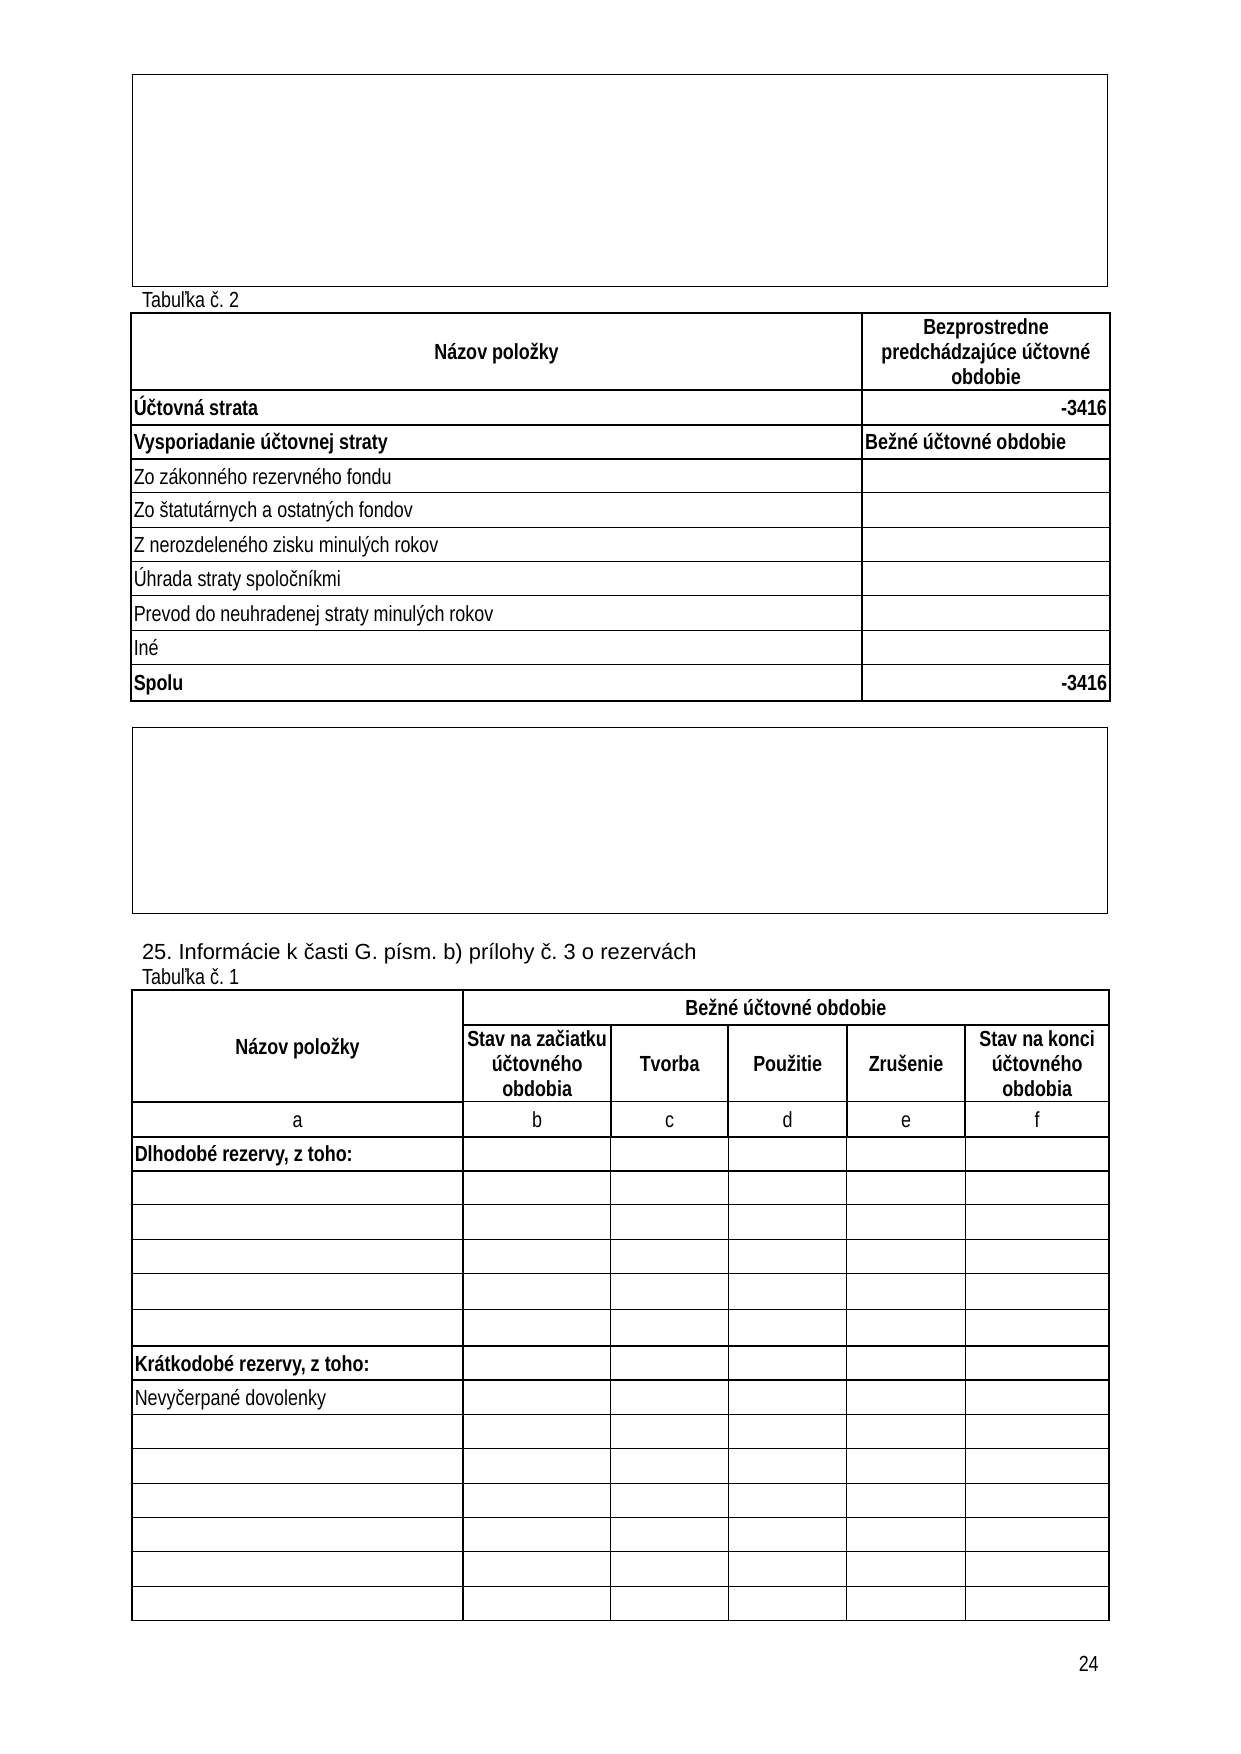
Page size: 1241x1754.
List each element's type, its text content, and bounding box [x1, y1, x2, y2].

table_cell [729, 1347, 846, 1379]
text Tabuľka č. 2 [142, 287, 1098, 312]
table_cell [729, 1205, 846, 1239]
table_cell -3416 [863, 391, 1109, 423]
table_cell [729, 1518, 846, 1551]
table_cell [133, 1587, 462, 1620]
table_cell [133, 1205, 462, 1239]
table_cell [966, 1205, 1108, 1239]
table_cell [847, 1205, 965, 1239]
table_header [133, 728, 1107, 913]
table_cell [966, 1138, 1108, 1170]
text Tabuľka č. 1 [142, 964, 1098, 989]
table_cell [133, 1552, 462, 1586]
table_cell [966, 1484, 1108, 1517]
table_cell Stav na začiatku účtovného obdobia [464, 1026, 610, 1101]
table_cell Prevod do neuhradenej straty minulých rokov [132, 596, 861, 630]
table_cell Zo zákonného rezervného fondu [132, 460, 861, 492]
table_cell Krátkodobé rezervy, z toho: [133, 1347, 462, 1379]
table_cell [863, 460, 1109, 492]
table_cell [966, 1347, 1108, 1379]
table_cell [133, 1240, 462, 1273]
table_cell [133, 1449, 462, 1482]
table_cell [729, 1240, 846, 1273]
table_cell [847, 1381, 965, 1414]
table_cell [847, 1587, 965, 1620]
table_cell [729, 1484, 846, 1517]
table_cell [966, 1552, 1108, 1586]
table_cell Použitie [729, 1026, 846, 1101]
table_cell [464, 1552, 610, 1586]
table_cell f [966, 1102, 1108, 1136]
table_cell [464, 1484, 610, 1517]
table_cell [847, 1138, 965, 1170]
table_cell [966, 1587, 1108, 1620]
table_cell [966, 1274, 1108, 1309]
table_cell [464, 1205, 610, 1239]
table_cell Zrušenie [848, 1026, 964, 1101]
table_cell [729, 1415, 846, 1448]
table_cell [847, 1347, 965, 1379]
table_cell e [848, 1102, 964, 1136]
table_cell [464, 1172, 610, 1204]
table_cell [611, 1415, 728, 1448]
table_cell [611, 1518, 728, 1551]
table_cell [863, 493, 1109, 527]
table_header [133, 75, 1107, 286]
table_cell b [464, 1102, 610, 1136]
table_cell [133, 1518, 462, 1551]
table_cell Iné [132, 631, 861, 664]
table_cell c [612, 1102, 727, 1136]
table_cell [966, 1449, 1108, 1482]
table_cell [611, 1240, 728, 1273]
table_cell -3416 [863, 665, 1109, 700]
table_cell Účtovná strata [132, 391, 861, 423]
table_cell [729, 1587, 846, 1620]
table_header Bežné účtovné obdobie [464, 991, 1108, 1024]
table_cell [847, 1172, 965, 1204]
table_cell [464, 1138, 610, 1170]
table_cell Nevyčerpané dovolenky [133, 1381, 462, 1414]
table_cell [966, 1415, 1108, 1448]
table_cell Bežné účtovné obdobie [863, 426, 1109, 458]
table_cell [611, 1172, 728, 1204]
table_cell [133, 1274, 462, 1309]
table_cell [611, 1310, 728, 1345]
table_cell Spolu [132, 665, 861, 700]
table_cell [863, 631, 1109, 664]
table_cell [966, 1172, 1108, 1204]
table_cell Vysporiadanie účtovnej straty [132, 426, 861, 458]
table_cell [133, 1484, 462, 1517]
table_cell [611, 1347, 728, 1379]
table_cell [133, 1172, 462, 1204]
table_cell [847, 1518, 965, 1551]
table_cell [611, 1205, 728, 1239]
table_cell [611, 1587, 728, 1620]
table_header Bezprostredne predchádzajúce účtovné obdobie [863, 314, 1109, 389]
table_cell [611, 1381, 728, 1414]
table_cell [729, 1172, 846, 1204]
table_cell Stav na konci účtovného obdobia [966, 1026, 1108, 1101]
table_cell [611, 1484, 728, 1517]
table_cell [464, 1274, 610, 1309]
table_cell [863, 596, 1109, 630]
table_cell [464, 1449, 610, 1482]
table_cell [847, 1415, 965, 1448]
table_cell [847, 1274, 965, 1309]
table_cell [863, 562, 1109, 595]
table_cell [611, 1449, 728, 1482]
table_cell [729, 1310, 846, 1345]
table_cell Úhrada straty spoločníkmi [132, 562, 861, 595]
table_cell [847, 1240, 965, 1273]
table_cell [729, 1552, 846, 1586]
table_cell [729, 1138, 846, 1170]
table_cell [847, 1552, 965, 1586]
table_header Názov položky [132, 314, 861, 389]
table_cell [464, 1310, 610, 1345]
table_cell Tvorba [612, 1026, 727, 1101]
table_cell [847, 1310, 965, 1345]
table_cell d [729, 1102, 846, 1136]
table_cell a [133, 1103, 462, 1136]
table_header Názov položky [133, 991, 462, 1101]
table_cell [729, 1274, 846, 1309]
table_cell [464, 1381, 610, 1414]
table_cell [966, 1518, 1108, 1551]
table_cell [847, 1449, 965, 1482]
table_cell Dlhodobé rezervy, z toho: [133, 1138, 462, 1170]
table_cell [863, 528, 1109, 561]
table_cell [729, 1381, 846, 1414]
table_cell Zo štatutárnych a ostatných fondov [132, 493, 861, 527]
table_cell [133, 1415, 462, 1448]
table_cell [966, 1310, 1108, 1345]
table_cell [464, 1518, 610, 1551]
table_cell [464, 1240, 610, 1273]
table_cell [464, 1415, 610, 1448]
text 25. Informácie k časti G. písm. b) prílohy č. 3 o rezervách [142, 939, 1098, 964]
table_cell [966, 1240, 1108, 1273]
table_cell [847, 1484, 965, 1517]
table_cell [464, 1347, 610, 1379]
table_cell [464, 1587, 610, 1620]
table_cell [611, 1274, 728, 1309]
table_cell [966, 1381, 1108, 1414]
table_cell [611, 1552, 728, 1586]
table_cell [611, 1138, 728, 1170]
table_cell [729, 1449, 846, 1482]
table_cell [133, 1310, 462, 1345]
table_cell Z nerozdeleného zisku minulých rokov [132, 528, 861, 561]
